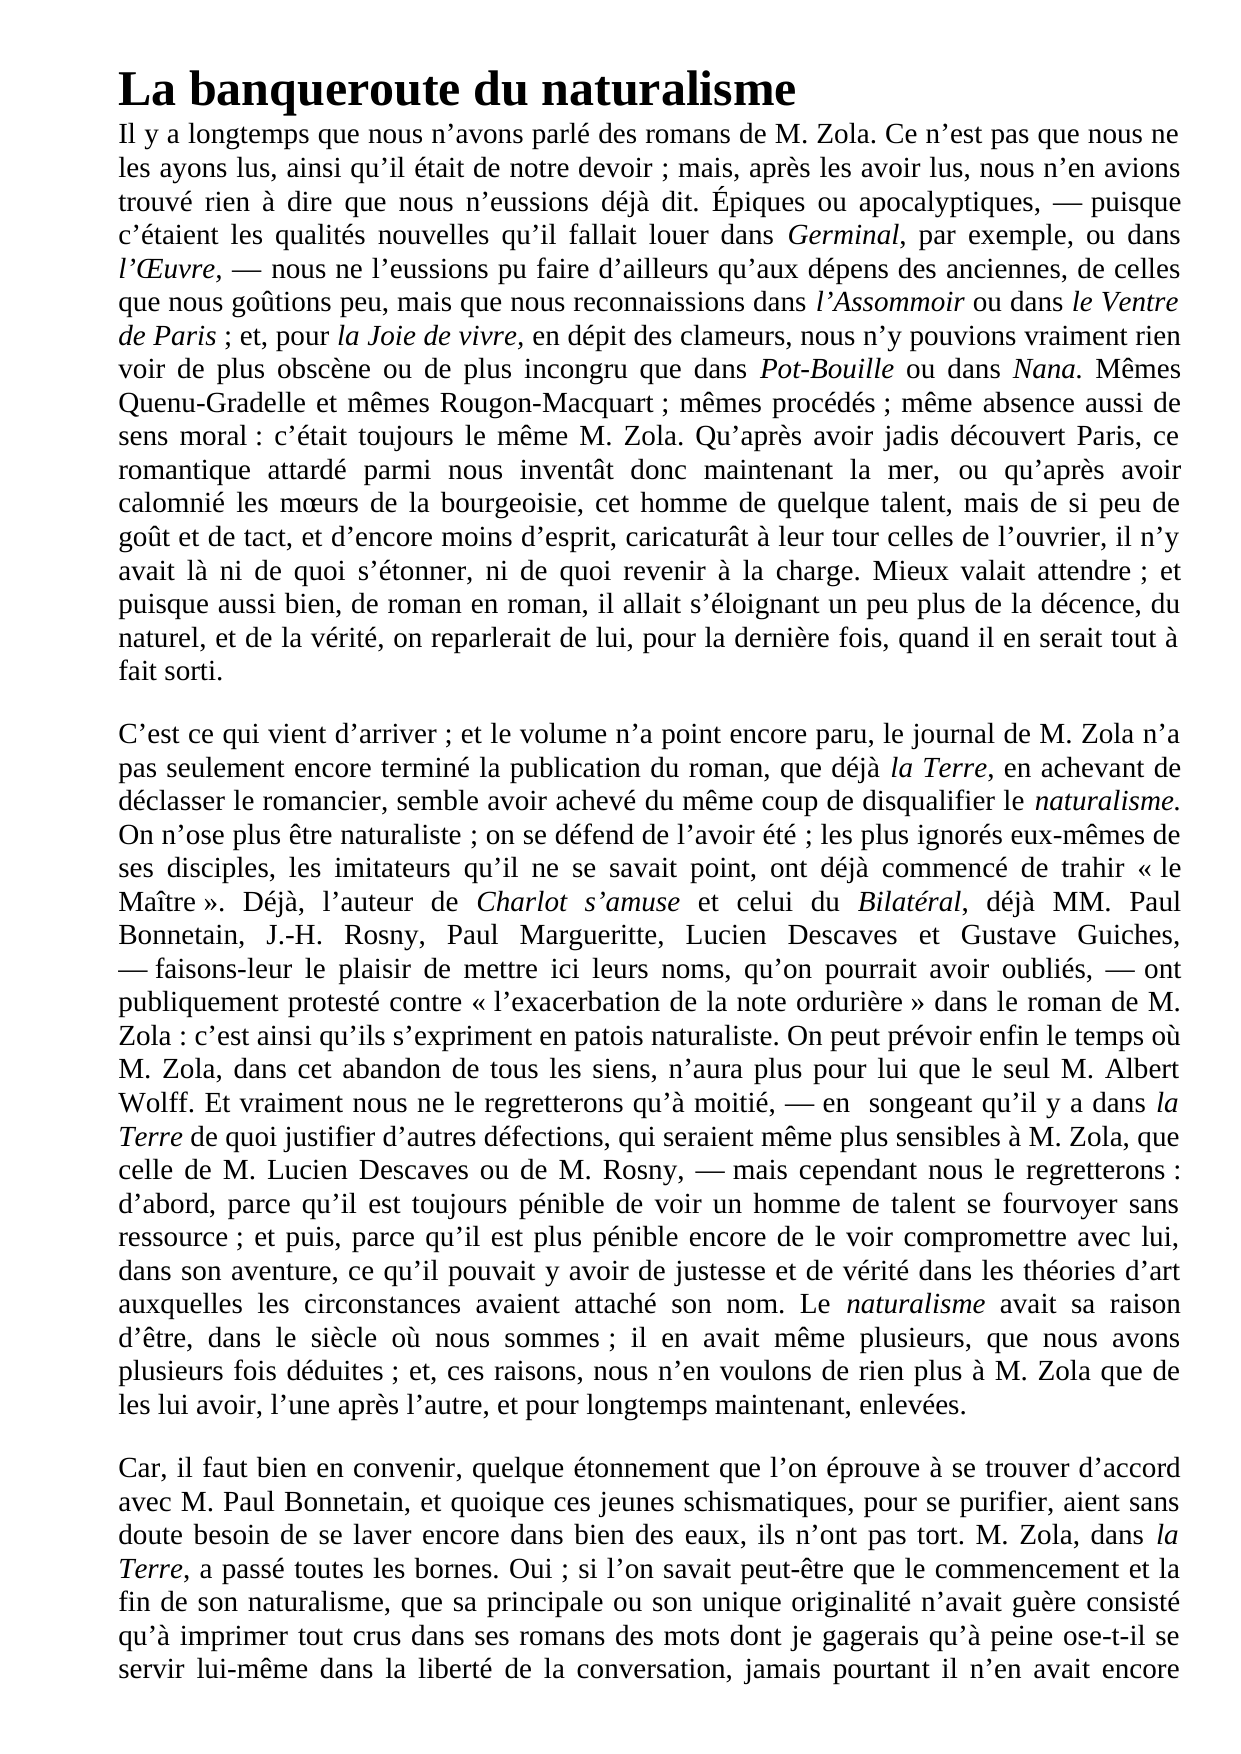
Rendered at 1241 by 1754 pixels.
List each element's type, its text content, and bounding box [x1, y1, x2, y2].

subtitle La banqueroute du naturalisme [118, 59, 1181, 117]
text Car, il faut bien en convenir, quelque étonnement que l’on éprouve à se trouver d’accord avec M. Paul Bonnetain, et quoique ces jeunes schismatiques, pour se purifier, aient sans doute besoin de se laver encore dans bien des eaux, ils n’ont pas tort. M. Zola, dans la Terre, a passé toutes les bornes. Oui ; si l’on savait peut-être que le commencement et la fin de son naturalisme, que sa principale ou son unique originalité n’avait guère consisté qu’à imprimer tout crus dans ses romans des mots dont je gagerais qu’à peine ose-t-il se servir lui-même dans la liberté de la conversation, jamais pourtant il n’en avait encore [118, 1450, 1181, 1685]
text Il y a longtemps que nous n’avons parlé des romans de M. Zola. Ce n’est pas que nous ne les ayons lus, ainsi qu’il était de notre devoir ; mais, après les avoir lus, nous n’en avions trouvé rien à dire que nous n’eussions déjà dit. Épiques ou apocalyptiques, — puisque c’étaient les qualités nouvelles qu’il fallait louer dans Germinal, par exemple, ou dans l’Œuvre, — nous ne l’eussions pu faire d’ailleurs qu’aux dépens des anciennes, de celles que nous goûtions peu, mais que nous reconnaissions dans l’Assommoir ou dans le Ventre de Paris ; et, pour la Joie de vivre, en dépit des clameurs, nous n’y pouvions vraiment rien voir de plus obscène ou de plus incongru que dans Pot-Bouille ou dans Nana. Mêmes Quenu-Gradelle et mêmes Rougon-Macquart ; mêmes procédés ; même absence aussi de sens moral : c’était toujours le même M. Zola. Qu’après avoir jadis découvert Paris, ce romantique attardé parmi nous inventât donc maintenant la mer, ou qu’après avoir calomnié les mœurs de la bourgeoisie, cet homme de quelque talent, mais de si peu de goût et de tact, et d’encore moins d’esprit, caricaturât à leur tour celles de l’ouvrier, il n’y avait là ni de quoi s’étonner, ni de quoi revenir à la charge. Mieux valait attendre ; et puisque aussi bien, de roman en roman, il allait s’éloignant un peu plus de la décence, du naturel, et de la vérité, on reparlerait de lui, pour la dernière fois, quand il en serait tout à fait sorti. [118, 117, 1181, 687]
text C’est ce qui vient d’arriver ; et le volume n’a point encore paru, le journal de M. Zola n’a pas seulement encore terminé la publication du roman, que déjà la Terre, en achevant de déclasser le romancier, semble avoir achevé du même coup de disqualifier le naturalisme. On n’ose plus être naturaliste ; on se défend de l’avoir été ; les plus ignorés eux-mêmes de ses disciples, les imitateurs qu’il ne se savait point, ont déjà commencé de trahir « le Maître ». Déjà, l’auteur de Charlot s’amuse et celui du Bilatéral, déjà MM. Paul Bonnetain, J.-H. Rosny, Paul Margueritte, Lucien Descaves et Gustave Guiches, — faisons-leur le plaisir de mettre ici leurs noms, qu’on pourrait avoir oubliés, — ont publiquement protesté contre « l’exacerbation de la note ordurière » dans le roman de M. Zola : c’est ainsi qu’ils s’expriment en patois naturaliste. On peut prévoir enfin le temps où M. Zola, dans cet abandon de tous les siens, n’aura plus pour lui que le seul M. Albert Wolff. Et vraiment nous ne le regretterons qu’à moitié, — en songeant qu’il y a dans la Terre de quoi justifier d’autres défections, qui seraient même plus sensibles à M. Zola, que celle de M. Lucien Descaves ou de M. Rosny, — mais cependant nous le regretterons : d’abord, parce qu’il est toujours pénible de voir un homme de talent se fourvoyer sans ressource ; et puis, parce qu’il est plus pénible encore de le voir compromettre avec lui, dans son aventure, ce qu’il pouvait y avoir de justesse et de vérité dans les théories d’art auxquelles les circonstances avaient attaché son nom. Le naturalisme avait sa raison d’être, dans le siècle où nous sommes ; il en avait même plusieurs, que nous avons plusieurs fois déduites ; et, ces raisons, nous n’en voulons de rien plus à M. Zola que de les lui avoir, l’une après l’autre, et pour longtemps maintenant, enlevées. [118, 716, 1181, 1421]
